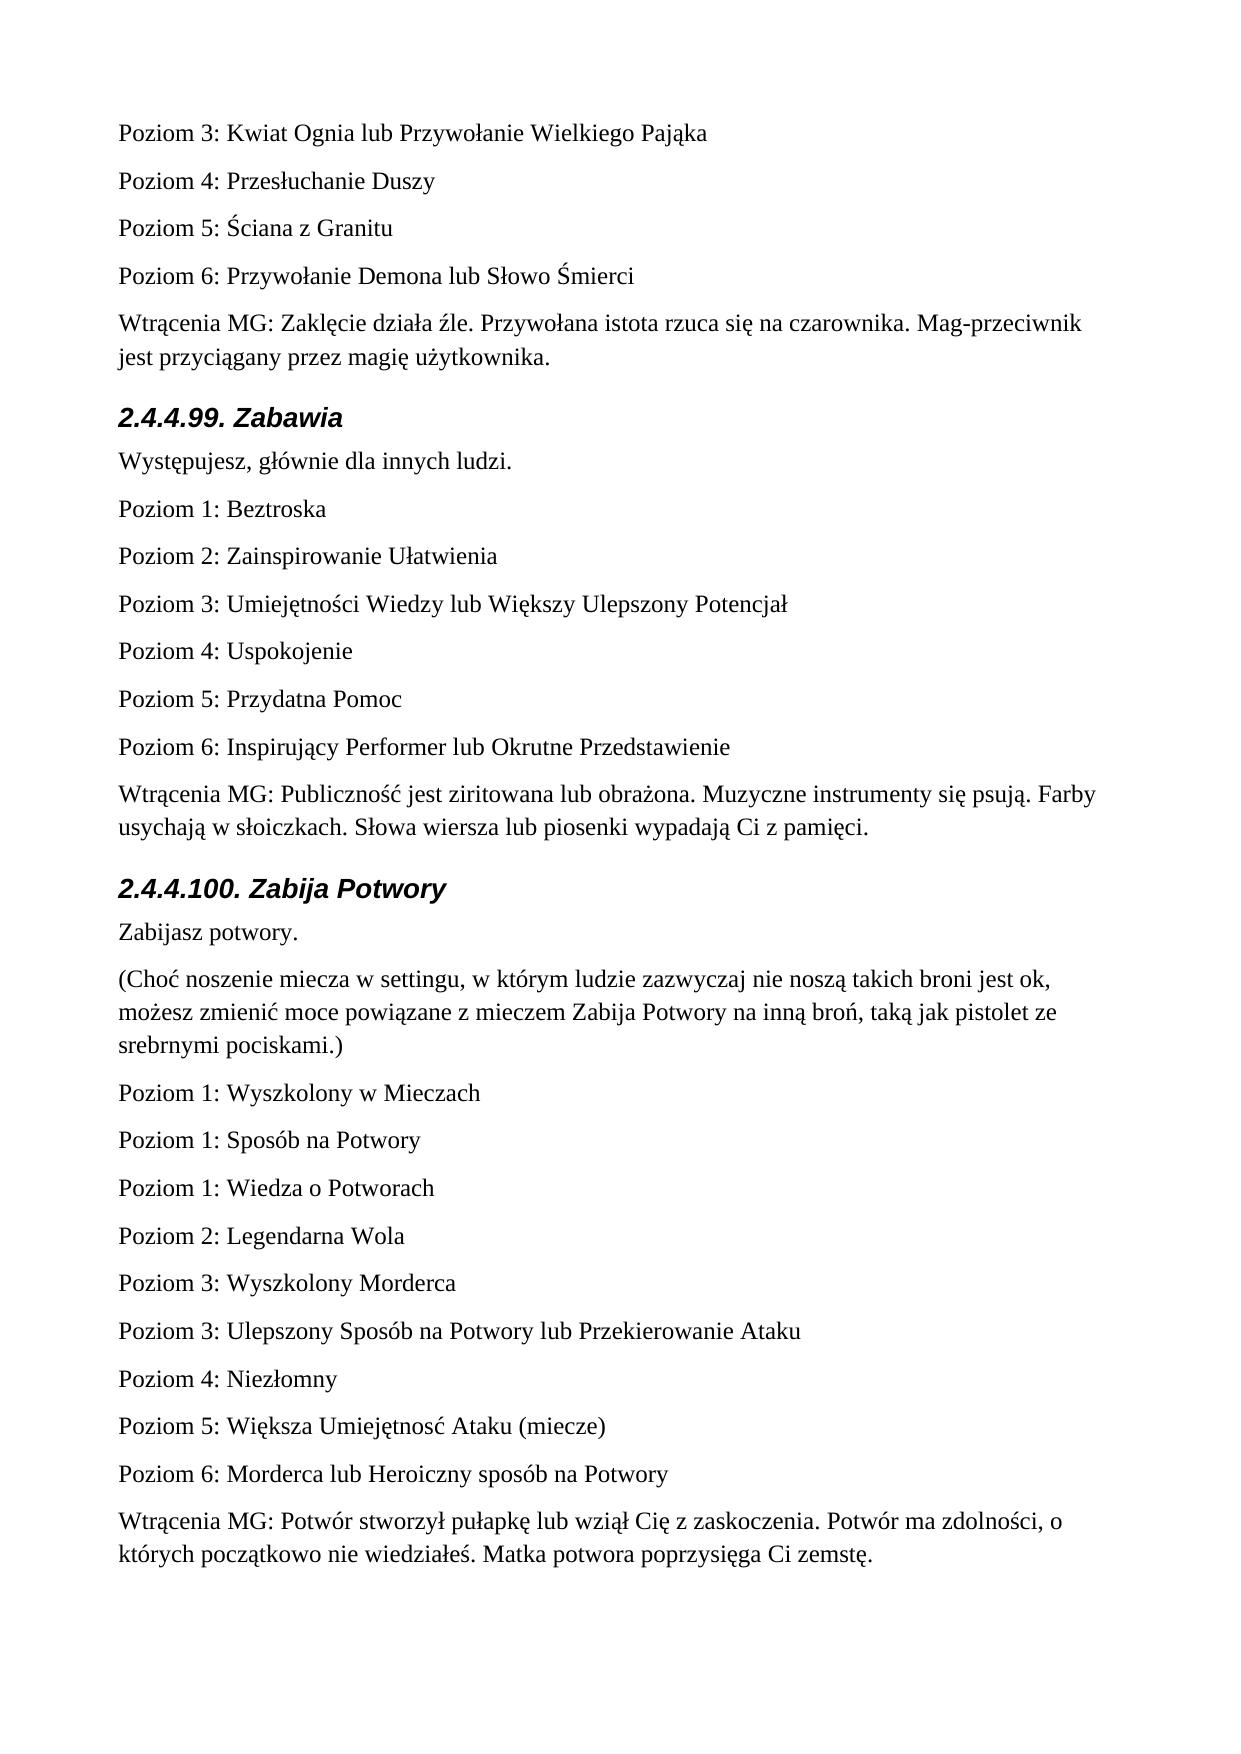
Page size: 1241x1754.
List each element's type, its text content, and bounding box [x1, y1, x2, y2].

text Poziom 5: Większa Umiejętnosć Ataku (miecze) [118, 1411, 1122, 1440]
text Poziom 2: Legendarna Wola [118, 1221, 1122, 1249]
text Poziom 4: Niezłomny [118, 1364, 1122, 1392]
text Wtrącenia MG: Publiczność jest ziritowana lub obrażona. Muzyczne instrumenty się psują. Farby usychają w słoiczkach. Słowa wiersza lub piosenki wypadają Ci z pamięci. [118, 779, 1122, 841]
text Poziom 3: Umiejętności Wiedzy lub Większy Ulepszony Potencjał [118, 589, 1122, 618]
text (Choć noszenie miecza w settingu, w którym ludzie zazwyczaj nie noszą takich broni jest ok, możesz zmienić moce powiązane z mieczem Zabija Potwory na inną broń, taką jak pistolet ze srebrnymi pociskami.) [118, 964, 1122, 1059]
text Poziom 1: Wiedza o Potworach [118, 1173, 1122, 1202]
text Poziom 6: Morderca lub Heroiczny sposób na Potwory [118, 1459, 1122, 1488]
text Poziom 1: Wyszkolony w Mieczach [118, 1078, 1122, 1107]
text Poziom 6: Przywołanie Demona lub Słowo Śmierci [118, 261, 1122, 290]
text Zabijasz potwory. [118, 917, 1122, 946]
subtitle 2.4.4.99. Zabawia [118, 402, 1122, 433]
text Występujesz, głównie dla innych ludzi. [118, 446, 1122, 475]
text Poziom 4: Uspokojenie [118, 636, 1122, 665]
text Poziom 1: Sposób na Potwory [118, 1126, 1122, 1154]
text Poziom 2: Zainspirowanie Ułatwienia [118, 541, 1122, 570]
subtitle 2.4.4.100. Zabija Potwory [118, 872, 1122, 904]
text Poziom 5: Przydatna Pomoc [118, 684, 1122, 713]
text Poziom 6: Inspirujący Performer lub Okrutne Przedstawienie [118, 732, 1122, 760]
text Poziom 3: Ulepszony Sposób na Potwory lub Przekierowanie Ataku [118, 1316, 1122, 1345]
text Poziom 1: Beztroska [118, 494, 1122, 522]
text Poziom 4: Przesłuchanie Duszy [118, 166, 1122, 194]
text Poziom 5: Ściana z Granitu [118, 213, 1122, 242]
text Poziom 3: Kwiat Ognia lub Przywołanie Wielkiego Pająka [118, 118, 1122, 147]
text Wtrącenia MG: Potwór stworzył pułapkę lub wziął Cię z zaskoczenia. Potwór ma zdolności, o których początkowo nie wiedziałeś. Matka potwora poprzysięga Ci zemstę. [118, 1506, 1122, 1568]
text Poziom 3: Wyszkolony Morderca [118, 1268, 1122, 1297]
text Wtrącenia MG: Zaklęcie działa źle. Przywołana istota rzuca się na czarownika. Mag-przeciwnik jest przyciągany przez magię użytkownika. [118, 308, 1122, 370]
